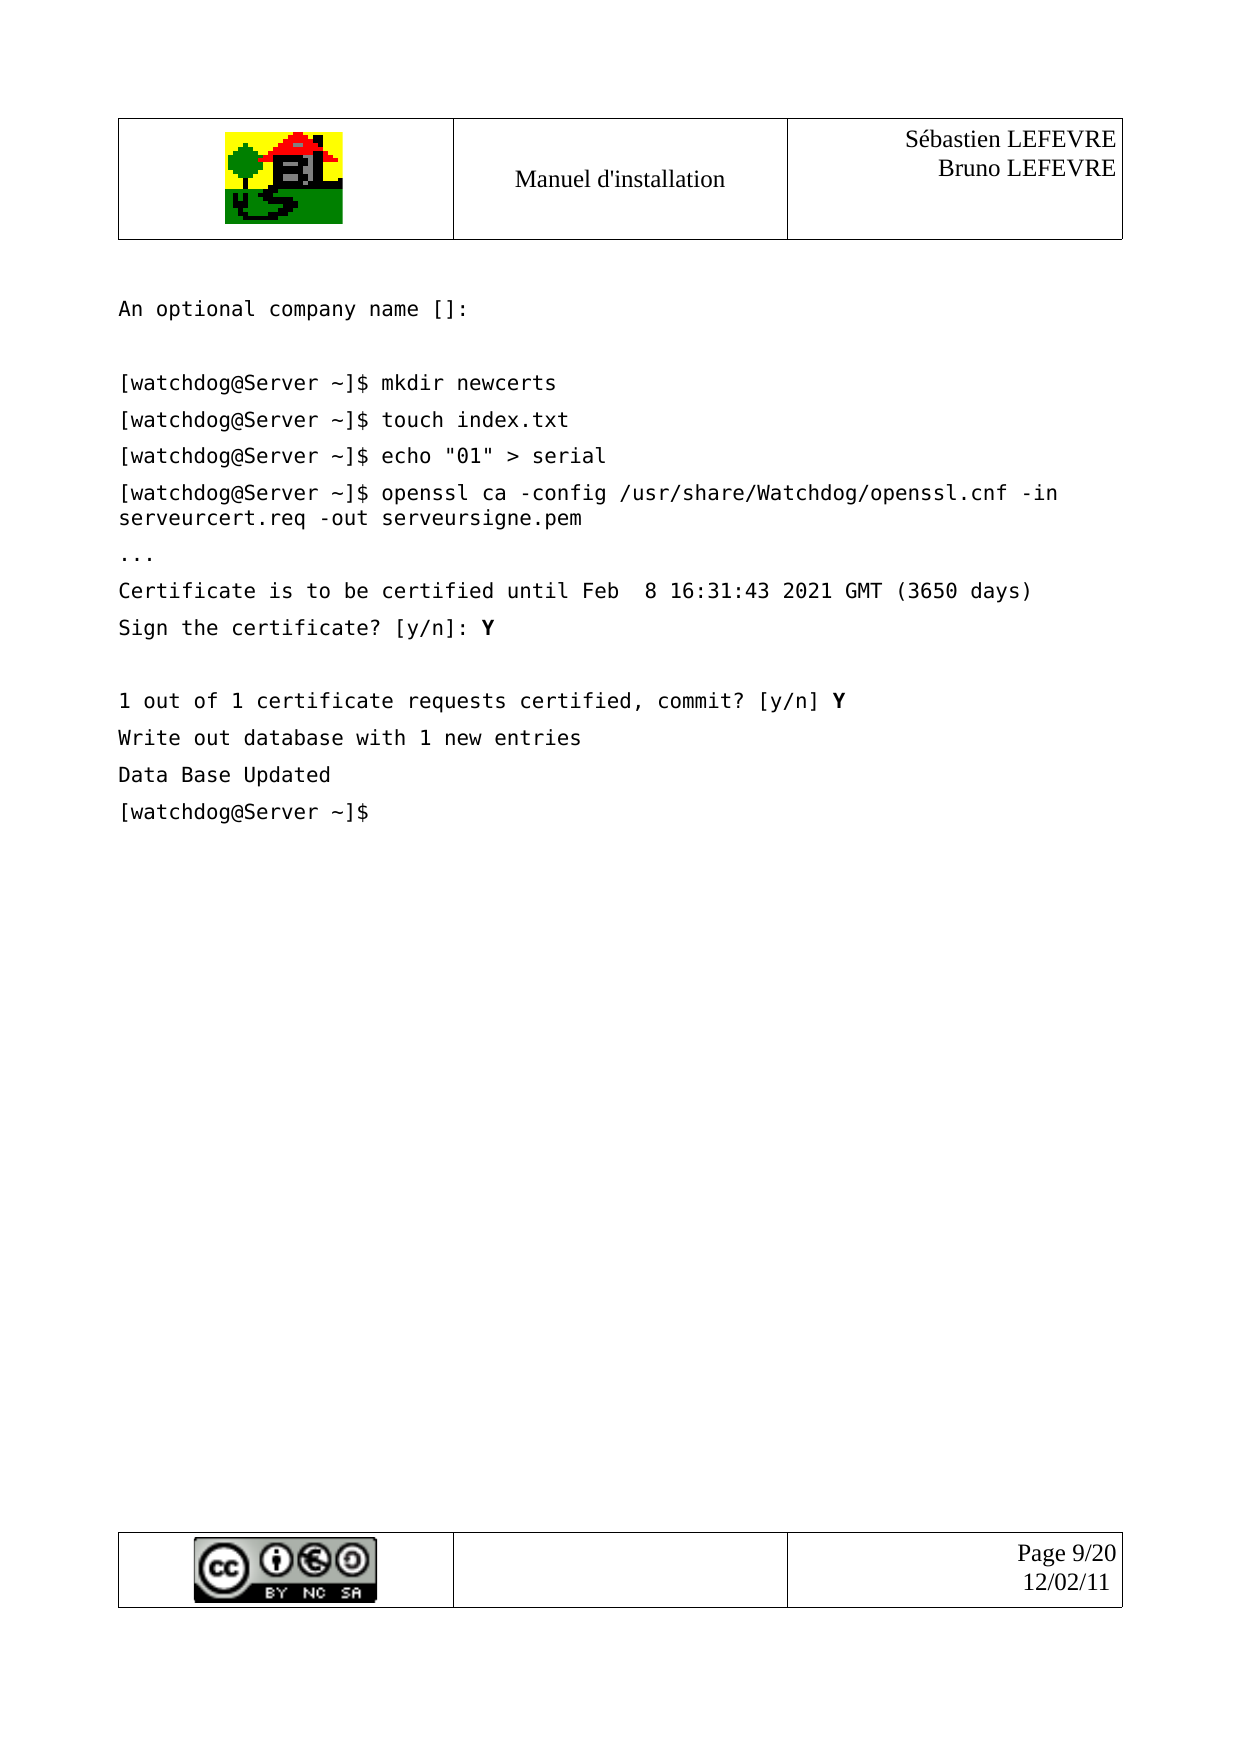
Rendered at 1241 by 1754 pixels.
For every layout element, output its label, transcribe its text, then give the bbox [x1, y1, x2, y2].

text [watchdog@Server ~]$ [118, 800, 1122, 824]
picture [193, 1537, 378, 1603]
text An optional company name []: [118, 297, 1122, 322]
text [watchdog@Server ~]$ mkdir newcerts [118, 371, 1122, 395]
text [watchdog@Server ~]$ openssl ca -config /usr/share/Watchdog/openssl.cnf -in serveurcert.req -out serveursigne.pem [118, 481, 1122, 530]
text Data Base Updated [118, 763, 1122, 787]
text [watchdog@Server ~]$ touch index.txt [118, 408, 1122, 432]
text Certificate is to be certified until Feb 8 16:31:43 2021 GMT (3650 days) [118, 579, 1122, 603]
picture [225, 132, 343, 224]
text ... [118, 542, 1122, 567]
text [watchdog@Server ~]$ echo "01" > serial [118, 444, 1122, 469]
text 1 out of 1 certificate requests certified, commit? [y/n] Y [118, 689, 1122, 714]
text Write out database with 1 new entries [118, 726, 1122, 750]
text Sign the certificate? [y/n]: Y [118, 616, 1122, 640]
